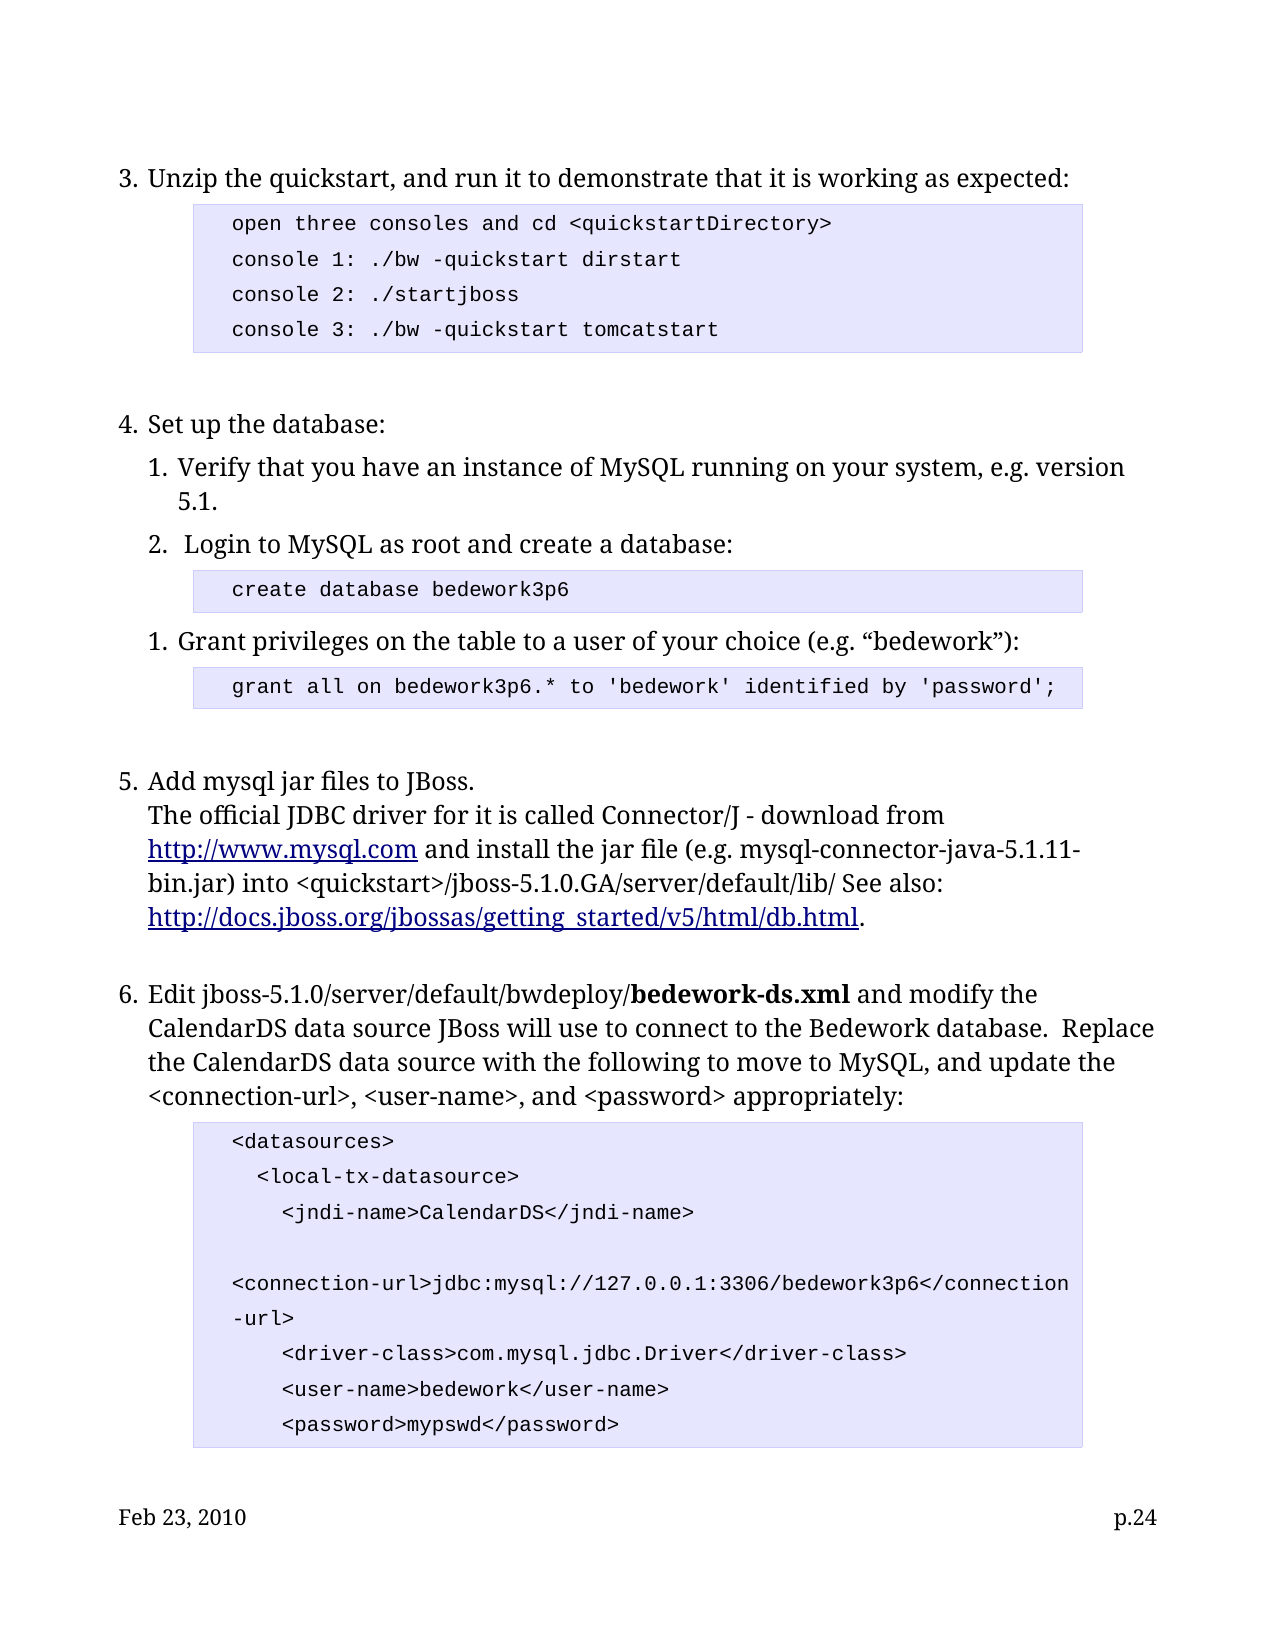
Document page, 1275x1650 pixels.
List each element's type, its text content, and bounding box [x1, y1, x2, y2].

list [118, 118, 1157, 152]
list Verify that you have an instance of MySQL running on your system, e.g. version 5.1. [148, 450, 1157, 518]
list Unzip the quickstart, and run it to demonstrate that it is working as expected: [118, 161, 1157, 195]
list create database bedework3p6 [194, 571, 1082, 612]
list console 3: ./bw -quickstart tomcatstart [194, 310, 1082, 352]
list Add mysql jar files to JBoss. The official JDBC driver for it is called Connector/J - download from http://www.mysql.com and install the jar file (e.g. mysql-connector-java-5.1.11-bin.jar) into <quickstart>/jboss-5.1.0.GA/server/default/lib/ See also: http://docs.jboss.org/jbossas/getting_started/v5/html/db.html. [118, 763, 1157, 968]
list console 2: ./startjboss [194, 275, 1082, 308]
list grant all on bedework3p6.* to 'bedework' identified by 'password'; [194, 668, 1082, 708]
list <datasources> <local-tx-datasource> <jndi-name>CalendarDS</jndi-name> <connection-url>jdbc:mysql://127.0.0.1:3306/bedework3p6</connection-url> <driver-class>com.mysql.jdbc.Driver</driver-class> <user-name>bedework</user-name> <password>mypswd</password> [194, 1123, 1082, 1447]
list Grant privileges on the table to a user of your choice (e.g. “bedework”): [148, 624, 1157, 658]
list Edit jboss-5.1.0/server/default/bwdeploy/bedework-ds.xml and modify the CalendarDS data source JBoss will use to connect to the Bedework database. Replace the CalendarDS data source with the following to move to MySQL, and update the <connection-url>, <user-name>, and <password> appropriately: [118, 977, 1157, 1113]
list Set up the database: [118, 407, 1157, 441]
list Login to MySQL as root and create a database: [148, 527, 1157, 561]
list open three consoles and cd <quickstartDirectory> console 1: ./bw -quickstart dirstart [194, 205, 1082, 272]
